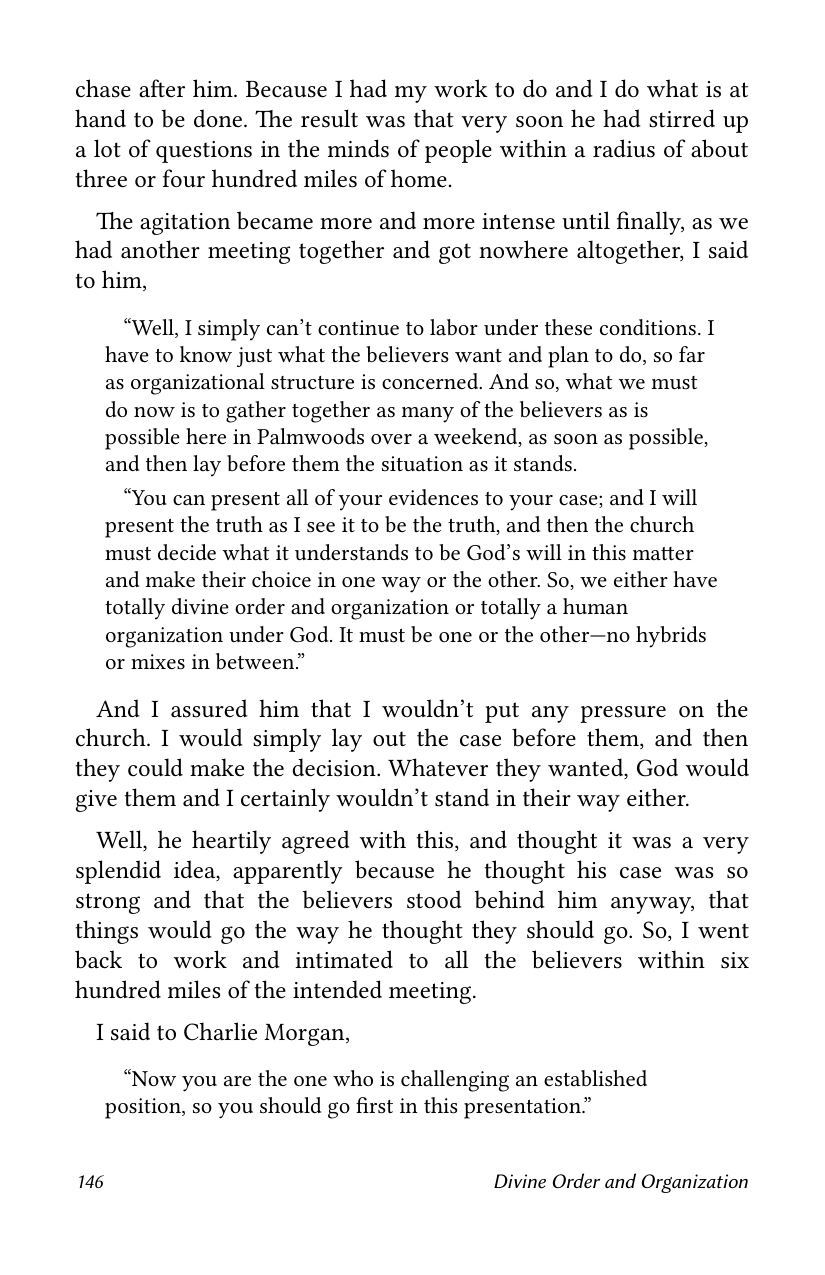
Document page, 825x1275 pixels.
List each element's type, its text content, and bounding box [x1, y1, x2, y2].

text “You can present all of your evidences to your case; and I will present the truth as I see it to be the truth, and then the church must decide what it understands to be God’s will in this matter and make their choice in one way or the other. So, we either have totally divine order and organization or totally a human organization under God. It must be one or the other—no hybrids or mixes in between.” [105, 485, 720, 675]
text “Well, I simply can’t continue to labor under these conditions. I have to know just what the believers want and plan to do, so far as organizational structure is concerned. And so, what we must do now is to gather together as many of the believers as is possible here in Palmwoods over a weekend, as soon as possible, and then lay before them the situation as it stands. [105, 314, 720, 477]
text chase after him. Because I had my work to do and I do what is at hand to be done. The result was that very soon he had stirred up a lot of questions in the minds of people within a radius of about three or four hundred miles of home. [75, 75, 750, 193]
text “Now you are the one who is challenging an established position, so you should go first in this presentation.” [105, 1066, 720, 1119]
text Well, he heartily agreed with this, and thought it was a very splendid idea, apparently because he thought his case was so strong and that the believers stood behind him anyway, that things would go the way he thought they should go. So, I went back to work and intimated to all the believers within six hundred miles of the intended meeting. [75, 826, 750, 1004]
text I said to Charlie Morgan, [75, 1018, 750, 1046]
text And I assured him that I wouldn’t put any pressure on the church. I would simply lay out the case before them, and then they could make the decision. Whatever they wanted, God would give them and I certainly wouldn’t stand in their way either. [75, 694, 750, 813]
text The agitation became more and more intense until finally, as we had another meeting together and got nowhere altogether, I said to him, [75, 207, 750, 295]
